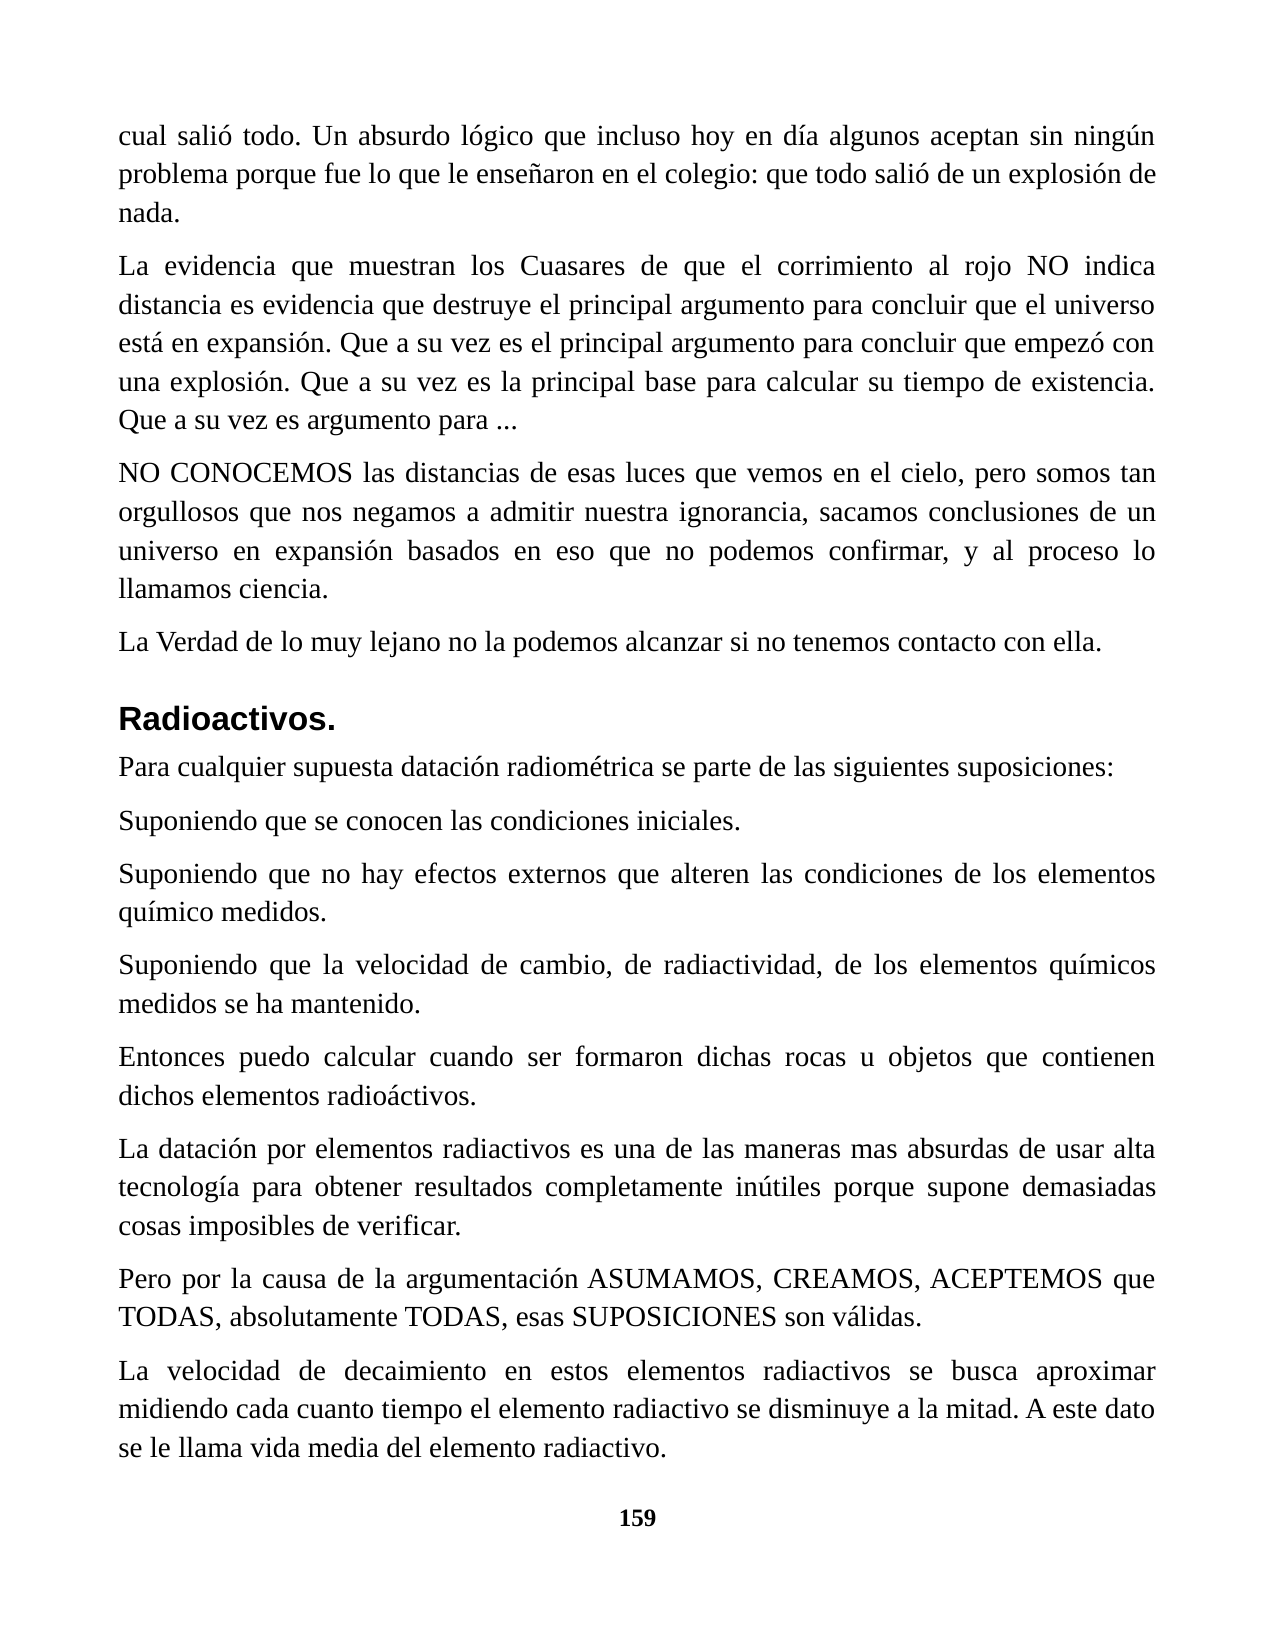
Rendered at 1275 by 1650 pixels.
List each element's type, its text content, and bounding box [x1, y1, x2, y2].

text Suponiendo que no hay efectos externos que alteren las condiciones de los elementos químico medidos. [118, 856, 1157, 928]
text La Verdad de lo muy lejano no la podemos alcanzar si no tenemos contacto con ella. [118, 624, 1157, 658]
text NO CONOCEMOS las distancias de esas luces que vemos en el cielo, pero somos tan orgullosos que nos negamos a admitir nuestra ignorancia, sacamos conclusiones de un universo en expansión basados en eso que no podemos confirmar, y al proceso lo llamamos ciencia. [118, 456, 1157, 605]
text La evidencia que muestran los Cuasares de que el corrimiento al rojo NO indica distancia es evidencia que destruye el principal argumento para concluir que el universo está en expansión. Que a su vez es el principal argumento para concluir que empezó con una explosión. Que a su vez es la principal base para calcular su tiempo de existencia. Que a su vez es argumento para ... [118, 248, 1157, 436]
text Entonces puedo calcular cuando ser formaron dichas rocas u objetos que contienen dichos elementos radioáctivos. [118, 1039, 1157, 1111]
subtitle Radioactivos. [118, 698, 1157, 737]
text Pero por la causa de la argumentación ASUMAMOS, CREAMOS, ACEPTEMOS que TODAS, absolutamente TODAS, esas SUPOSICIONES son válidas. [118, 1261, 1157, 1333]
text Suponiendo que se conocen las condiciones iniciales. [118, 803, 1157, 836]
text Suponiendo que la velocidad de cambio, de radiactividad, de los elementos químicos medidos se ha mantenido. [118, 947, 1157, 1019]
text Para cualquier supuesta datación radiométrica se parte de las siguientes suposiciones: [118, 749, 1157, 783]
text La velocidad de decaimiento en estos elementos radiactivos se busca aproximar midiendo cada cuanto tiempo el elemento radiactivo se disminuye a la mitad. A este dato se le llama vida media del elemento radiactivo. [118, 1353, 1157, 1463]
text La datación por elementos radiactivos es una de las maneras mas absurdas de usar alta tecnología para obtener resultados completamente inútiles porque supone demasiadas cosas imposibles de verificar. [118, 1131, 1157, 1241]
text cual salió todo. Un absurdo lógico que incluso hoy en día algunos aceptan sin ningún problema porque fue lo que le enseñaron en el colegio: que todo salió de un explosión de nada. [118, 118, 1157, 229]
